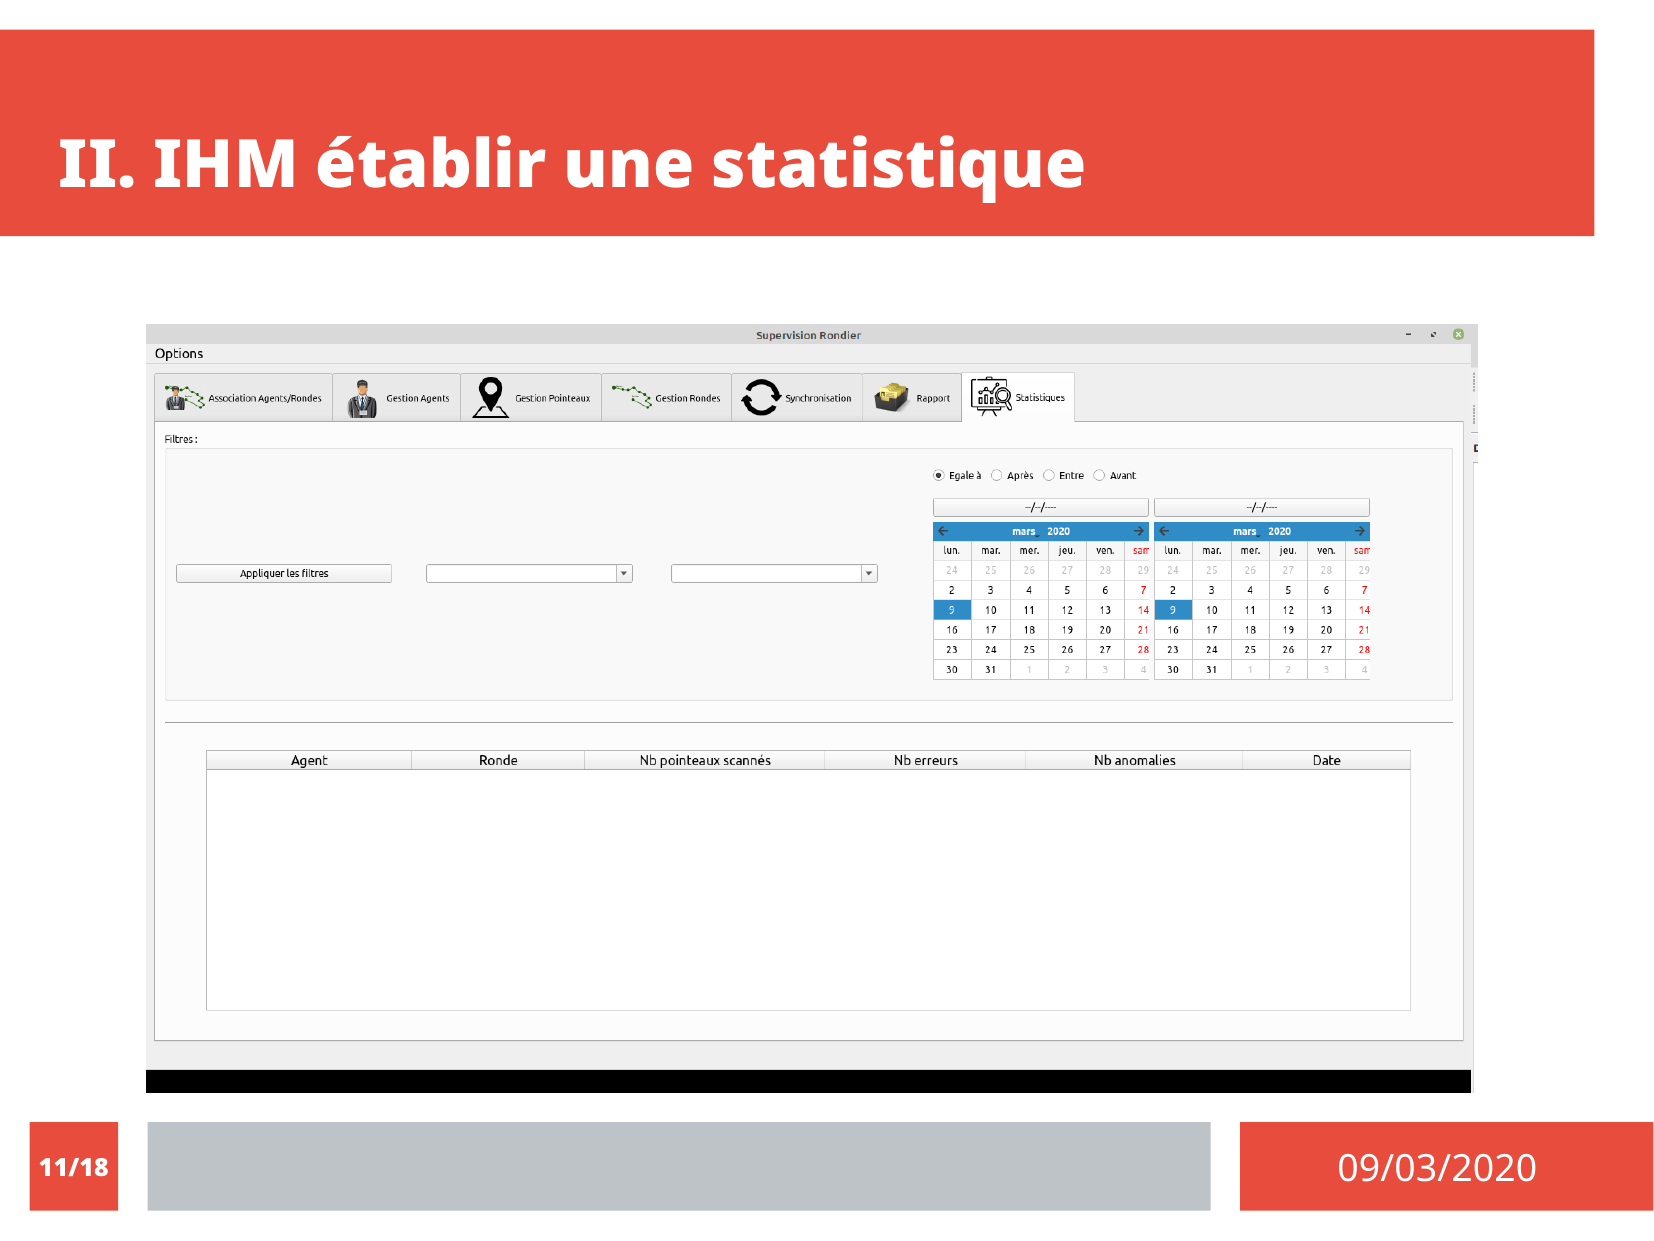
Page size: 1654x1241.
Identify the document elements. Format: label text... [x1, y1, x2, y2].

title II. IHM établir une statistique [59, 59, 1595, 207]
picture [146, 324, 1478, 1093]
